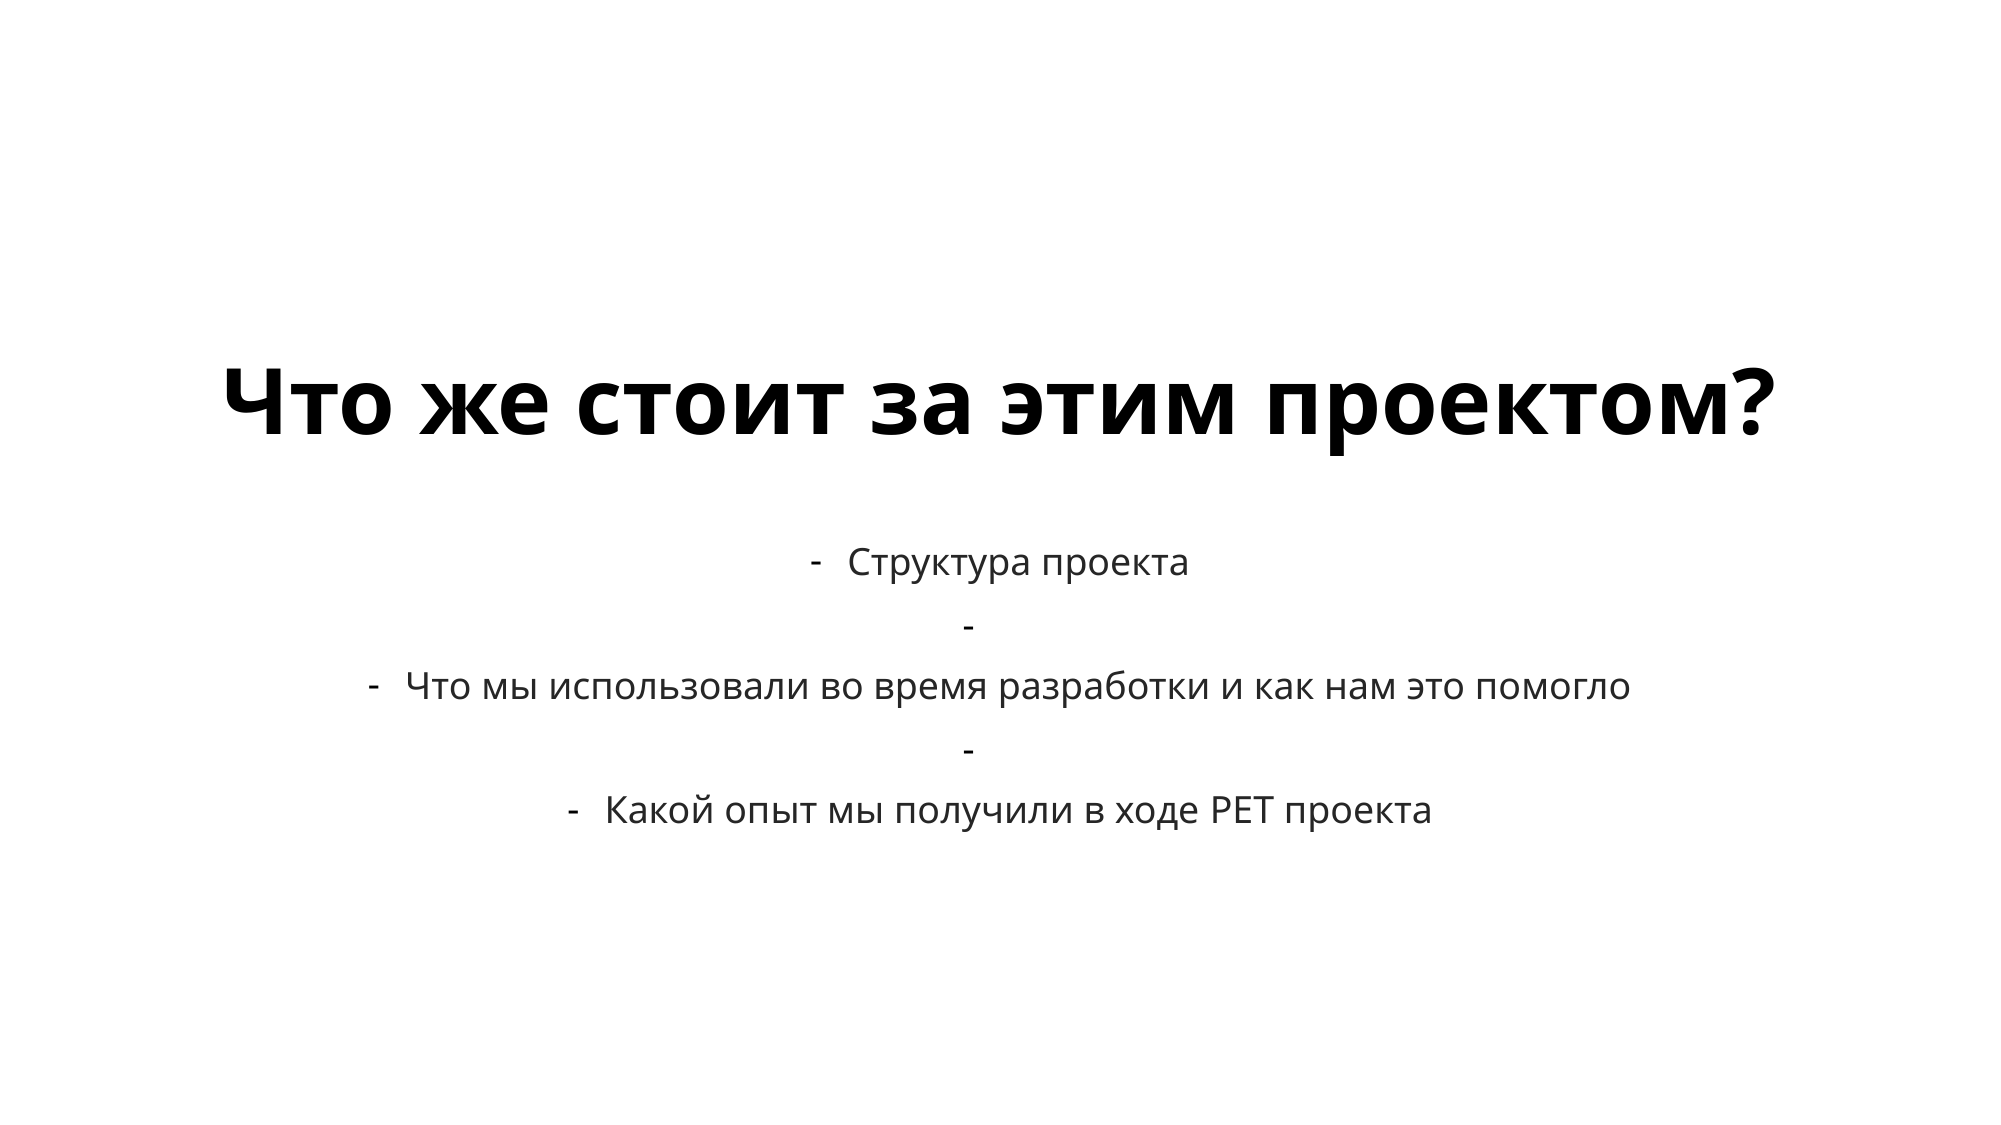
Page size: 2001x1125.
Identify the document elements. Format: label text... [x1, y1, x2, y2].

title Что же стоит за этим проектом? [137, 295, 1863, 514]
list Структура проекта Что мы использовали во время разработки и как нам это помогло Какой опыт мы получили в ходе PET проекта [137, 535, 1863, 1125]
